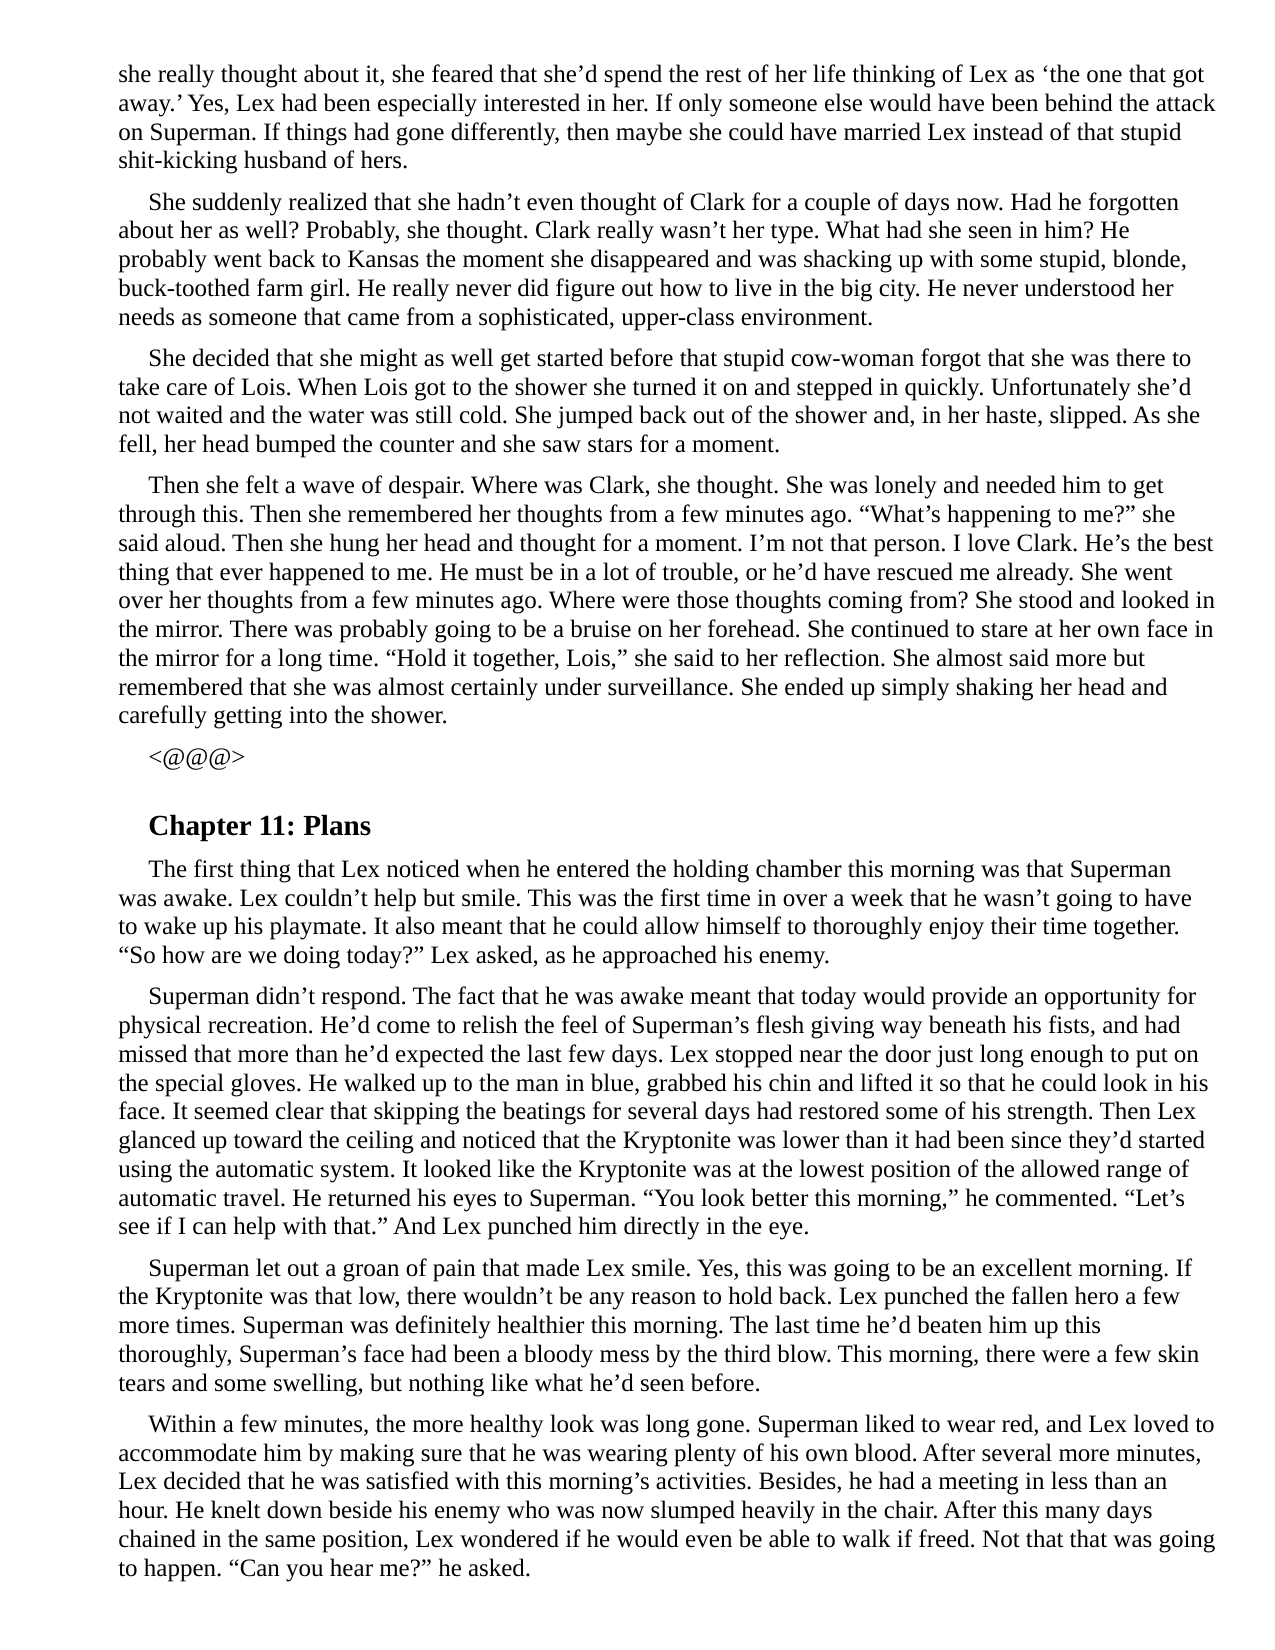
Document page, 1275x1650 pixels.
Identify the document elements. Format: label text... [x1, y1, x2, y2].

text Then she felt a wave of despair. Where was Clark, she thought. She was lonely and needed him to get through this. Then she remembered her thoughts from a few minutes ago. “What’s happening to me?” she said aloud. Then she hung her head and thought for a moment. I’m not that person. I love Clark. He’s the best thing that ever happened to me. He must be in a lot of trouble, or he’d have rescued me already. She went over her thoughts from a few minutes ago. Where were those thoughts coming from? She stood and looked in the mirror. There was probably going to be a bruise on her forehead. She continued to stare at her own face in the mirror for a long time. “Hold it together, Lois,” she said to her reflection. She almost said more but remembered that she was almost certainly under surveillance. She ended up simply shaking her head and carefully getting into the shower. [118, 470, 1216, 729]
subtitle Chapter 11: Plans [118, 808, 1216, 841]
text Superman didn’t respond. The fact that he was awake meant that today would provide an opportunity for physical recreation. He’d come to relish the feel of Superman’s flesh giving way beneath his fists, and had missed that more than he’d expected the last few days. Lex stopped near the door just long enough to put on the special gloves. He walked up to the man in blue, grabbed his chin and lifted it so that he could look in his face. It seemed clear that skipping the beatings for several days had restored some of his strength. Then Lex glanced up toward the ceiling and noticed that the Kryptonite was lower than it had been since they’d started using the automatic system. It looked like the Kryptonite was at the lowest position of the allowed range of automatic travel. He returned his eyes to Superman. “You look better this morning,” he commented. “Let’s see if I can help with that.” And Lex punched him directly in the eye. [118, 981, 1216, 1240]
text She suddenly realized that she hadn’t even thought of Clark for a couple of days now. Had he forgotten about her as well? Probably, she thought. Clark really wasn’t her type. What had she seen in him? He probably went back to Kansas the moment she disappeared and was shacking up with some stupid, blonde, buck-toothed farm girl. He really never did figure out how to live in the big city. He never understood her needs as someone that came from a sophisticated, upper-class environment. [118, 187, 1216, 330]
text The first thing that Lex noticed when he entered the holding chamber this morning was that Superman was awake. Lex couldn’t help but smile. This was the first time in over a week that he wasn’t going to have to wake up his playmate. It also meant that he could allow himself to thoroughly enjoy their time together. “So how are we doing today?” Lex asked, as he approached his enemy. [118, 854, 1216, 969]
text Within a few minutes, the more healthy look was long gone. Superman liked to wear red, and Lex loved to accommodate him by making sure that he was wearing plenty of his own blood. After several more minutes, Lex decided that he was satisfied with this morning’s activities. Besides, he had a meeting in less than an hour. He knelt down beside his enemy who was now slumped heavily in the chair. After this many days chained in the same position, Lex wondered if he would even be able to walk if freed. Not that that was going to happen. “Can you hear me?” he asked. [118, 1409, 1216, 1581]
text she really thought about it, she feared that she’d spend the rest of her life thinking of Lex as ‘the one that got away.’ Yes, Lex had been especially interested in her. If only someone else would have been behind the attack on Superman. If things had gone differently, then maybe she could have married Lex instead of that stupid shit-kicking husband of hers. [118, 59, 1216, 174]
text <@@@> [118, 742, 1216, 770]
text She decided that she might as well get started before that stupid cow-woman forgot that she was there to take care of Lois. When Lois got to the shower she turned it on and stepped in quickly. Unfortunately she’d not waited and the water was still cold. She jumped back out of the shower and, in her haste, slipped. As she fell, her head bumped the counter and she saw stars for a moment. [118, 343, 1216, 458]
text Superman let out a groan of pain that made Lex smile. Yes, this was going to be an excellent morning. If the Kryptonite was that low, there wouldn’t be any reason to hold back. Lex punched the fallen hero a few more times. Superman was definitely healthier this morning. The last time he’d beaten him up this thoroughly, Superman’s face had been a bloody mess by the third blow. This morning, there were a few skin tears and some swelling, but nothing like what he’d seen before. [118, 1253, 1216, 1396]
